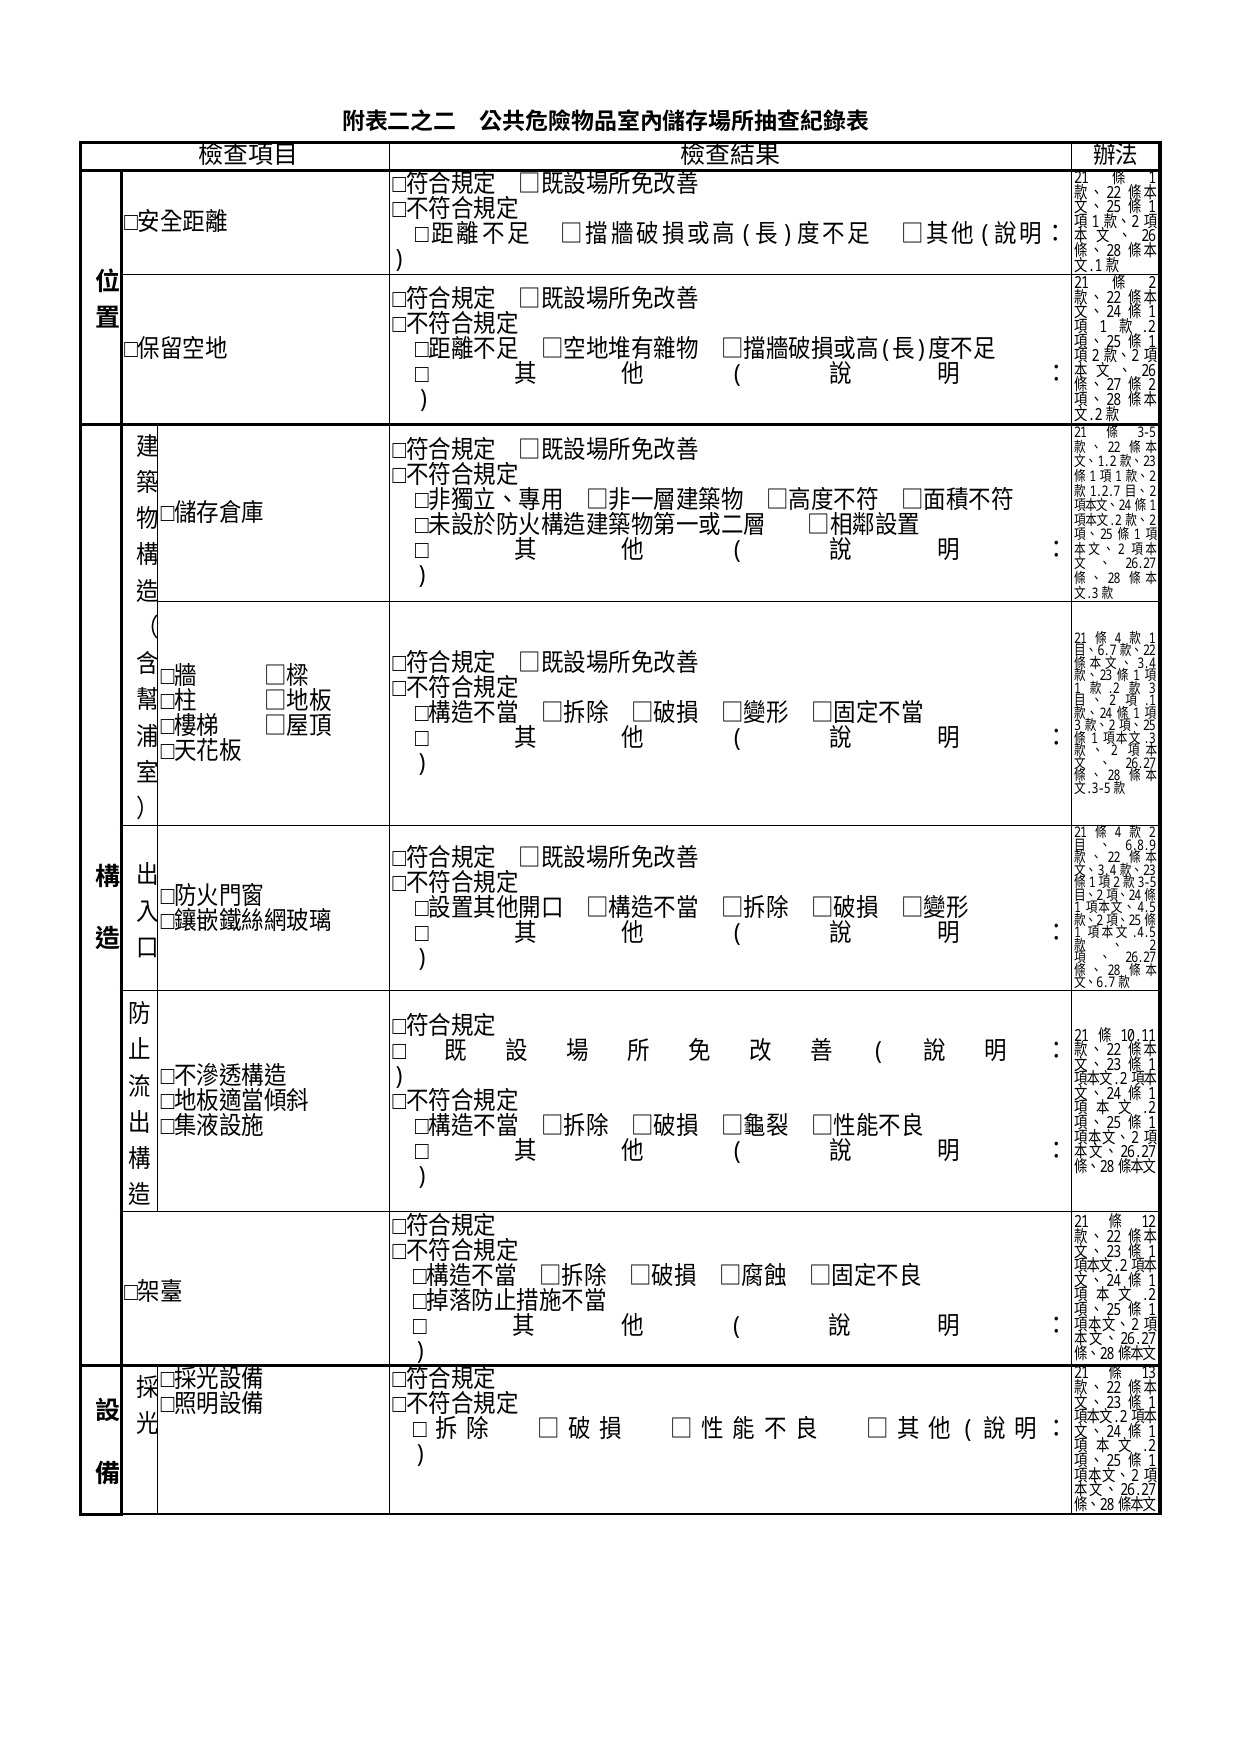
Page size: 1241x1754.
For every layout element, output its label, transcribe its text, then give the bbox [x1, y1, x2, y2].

table_cell 防止流出構造 [123, 991, 157, 1211]
table_cell □符合規定 □既設場所免改善 □不符合規定 □設置其他開口 □構造不當 □拆除 □破損 □變形 □其他(說明： ) [390, 826, 1071, 990]
table_cell 21條4款1目、6.7款、22條本文、3.4款、23條1項1款.2款3目、2項.1款、24條1項3款、2項、25條1項本文.3款、2項本文、26.27條、28條本文.3-5款 [1072, 602, 1158, 825]
table_cell 21條1款、22條本文、25條1項1款、2項本文、26條、28條本文.1款 [1072, 172, 1158, 274]
table_header 檢查項目 [82, 144, 389, 169]
table_cell □符合規定 □既設場所免改善 □不符合規定 □距離不足 □空地堆有雜物 □擋牆破損或高(長)度不足 □其他(說明： ) [390, 275, 1071, 423]
table_cell 設備 [82, 1367, 120, 1513]
table_cell □符合規定 □不符合規定 □構造不當 □拆除 □破損 □腐蝕 □固定不良 □掉落防止措施不當 □其他(說明： ) [390, 1212, 1071, 1364]
table_cell □架臺 [123, 1212, 389, 1364]
table_cell 21條2款、22條本文、24條1項1款.2項、25條1項2款、2項本文、26條、27條2項、28條本文.2款 [1072, 275, 1158, 423]
table_header 檢查結果 [390, 144, 1071, 169]
text 附表二之二 公共危險物品室內儲存場所抽查紀錄表 [89, 78, 1122, 141]
table_cell □儲存倉庫 [158, 426, 389, 601]
table_cell □符合規定 □不符合規定 □拆除 □破損 □性能不良 □其他(說明： ) [390, 1367, 1071, 1513]
table_header 辦法 [1072, 144, 1158, 169]
table_cell □不滲透構造 □地板適當傾斜 □集液設施 [158, 991, 389, 1211]
table_cell □符合規定 □既設場所免改善(說明： ) □不符合規定 □構造不當 □拆除 □破損 □龜裂 □性能不良 □其他(說明： ) [390, 991, 1071, 1211]
table_cell □安全距離 [123, 172, 389, 274]
table_cell 21條10.11款、22條本文、23條1項本文.2項本文、24條1項本文.2項、25條1項本文、2項本文、26.27條、28條本文 [1072, 991, 1158, 1211]
table_cell □保留空地 [123, 275, 389, 423]
table_cell □採光設備 □照明設備 [158, 1367, 389, 1513]
table_cell 出入口 [123, 826, 157, 990]
table_cell 構造 [82, 426, 120, 1364]
table_cell 21條4款2目、6.8.9款、22條本文、3.4款、23條1項2款3-5目、2項、24條1項本文、4.5款、2項、25條1項本文.4.5款、2項、26.27條、28條本文、6.7款 [1072, 826, 1158, 990]
table_cell 21條12款、22條本文、23條1項本文.2項本文、24條1項本文.2項、25條1項本文、2項本文、26.27條、28條本文 [1072, 1212, 1158, 1364]
table_cell 位置 [82, 172, 120, 423]
table_cell □符合規定 □既設場所免改善 □不符合規定 □構造不當 □拆除 □破損 □變形 □固定不當 □其他(說明： ) [390, 602, 1071, 825]
table_cell 21條13款、22條本文、23條1項本文.2項本文、24條1項本文.2項、25條1項本文、2項本文、26.27條、28條本文 [1072, 1367, 1158, 1513]
table_cell □符合規定 □既設場所免改善 □不符合規定 □非獨立、專用 □非一層建築物 □高度不符 □面積不符 □未設於防火構造建築物第一或二層 □相鄰設置 □其他(說明： ) [390, 426, 1071, 601]
table_cell □防火門窗 □鑲嵌鐵絲網玻璃 [158, 826, 389, 990]
table_cell 21條3-5款、22條本文、1.2款、23條1項1款、2款1.2.7目、2項本文、24條1項本文.2款、2項、25條1項本文、2項本文、26.27條、28條本文.3款 [1072, 426, 1158, 601]
table_cell □符合規定 □既設場所免改善 □不符合規定 □距離不足 □擋牆破損或高(長)度不足 □其他(說明： ) [390, 172, 1071, 274]
table_cell 建築物構造（含幫浦室） [123, 426, 157, 825]
table_cell □牆 □樑 □柱 □地板 □樓梯 □屋頂 □天花板 [158, 602, 389, 825]
table_cell 採光 [123, 1367, 157, 1513]
